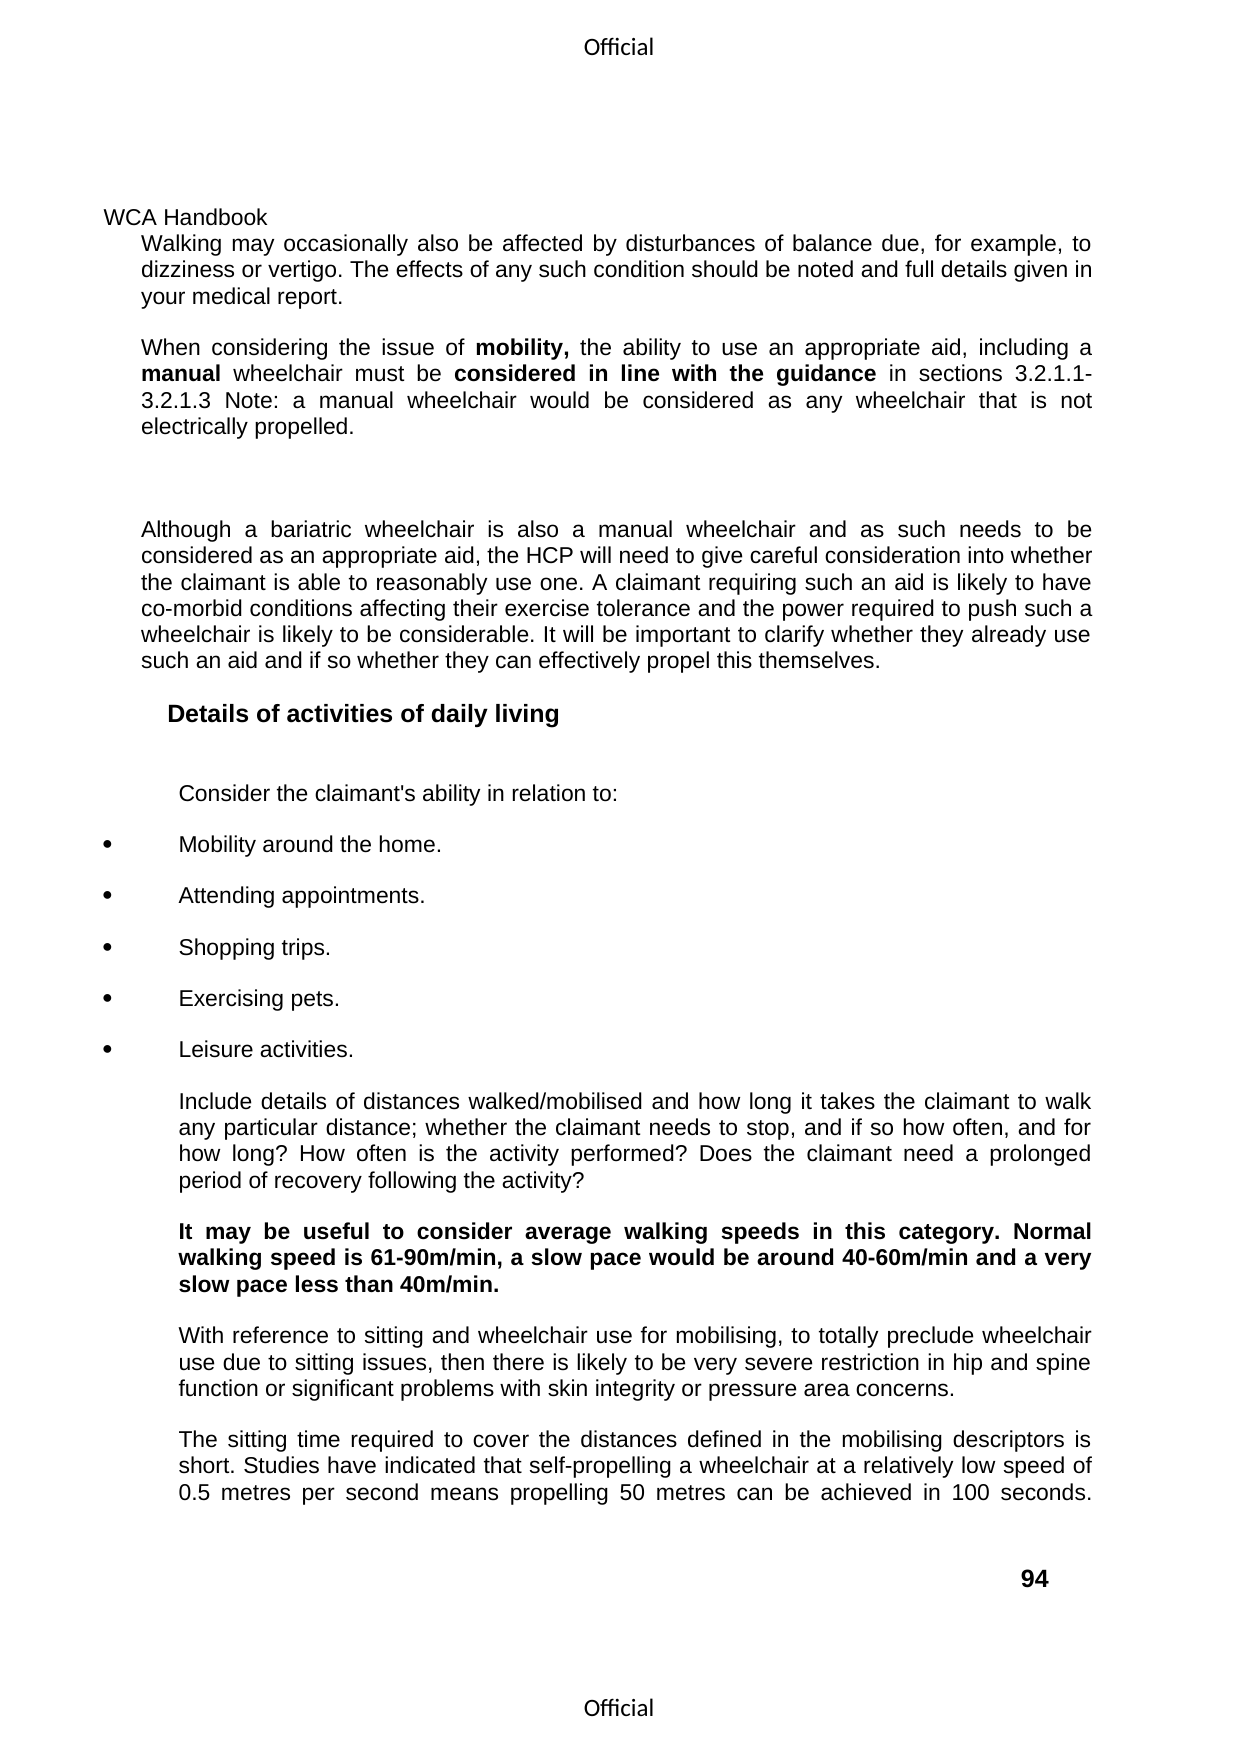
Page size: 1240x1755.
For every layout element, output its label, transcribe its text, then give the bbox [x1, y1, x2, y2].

text Although a bariatric wheelchair is also a manual wheelchair and as such needs to be considered as an appropriate aid, the HCP will need to give careful consideration into whether the claimant is able to reasonably use one. A claimant requiring such an aid is likely to have co-morbid conditions affecting their exercise tolerance and the power required to push such a wheelchair is likely to be considerable. It will be important to clarify whether they already use such an aid and if so whether they can effectively propel this themselves. [141, 516, 1093, 674]
text Details of activities of daily living [103, 699, 1211, 728]
text When considering the issue of mobility, the ability to use an appropriate aid, including a manual wheelchair must be considered in line with the guidance in sections 3.2.1.1-3.2.1.3 Note: a manual wheelchair would be considered as any wheelchair that is not electrically propelled. [141, 334, 1093, 439]
text With reference to sitting and wheelchair use for mobilising, to totally preclude wheelchair use due to sitting issues, then there is likely to be very severe restriction in hip and spine function or significant problems with skin integrity or pressure area concerns. [178, 1322, 1093, 1401]
text Include details of distances walked/mobilised and how long it takes the claimant to walk any particular distance; whether the claimant needs to stop, and if so how often, and for how long? How often is the activity performed? Does the claimant need a prolonged period of recovery following the activity? [178, 1088, 1093, 1193]
text The sitting time required to cover the distances defined in the mobilising descriptors is short. Studies have indicated that self-propelling a wheelchair at a relatively low speed of 0.5 metres per second means propelling 50 metres can be achieved in 100 seconds. [178, 1426, 1093, 1505]
list Attending appointments. [103, 882, 1093, 908]
list Mobility around the home. [103, 831, 1093, 857]
text Consider the claimant's ability in relation to: [141, 779, 1093, 806]
text Walking may occasionally also be affected by disturbances of balance due, for example, to dizziness or vertigo. The effects of any such condition should be noted and full details given in your medical report. [141, 230, 1093, 309]
list Leisure activities. [103, 1036, 1093, 1063]
list Exercising pets. [103, 985, 1093, 1011]
list Shopping trips. [103, 933, 1093, 960]
text It may be useful to consider average walking speeds in this category. Normal walking speed is 61-90m/min, a slow pace would be around 40-60m/min and a very slow pace less than 40m/min. [178, 1218, 1093, 1297]
